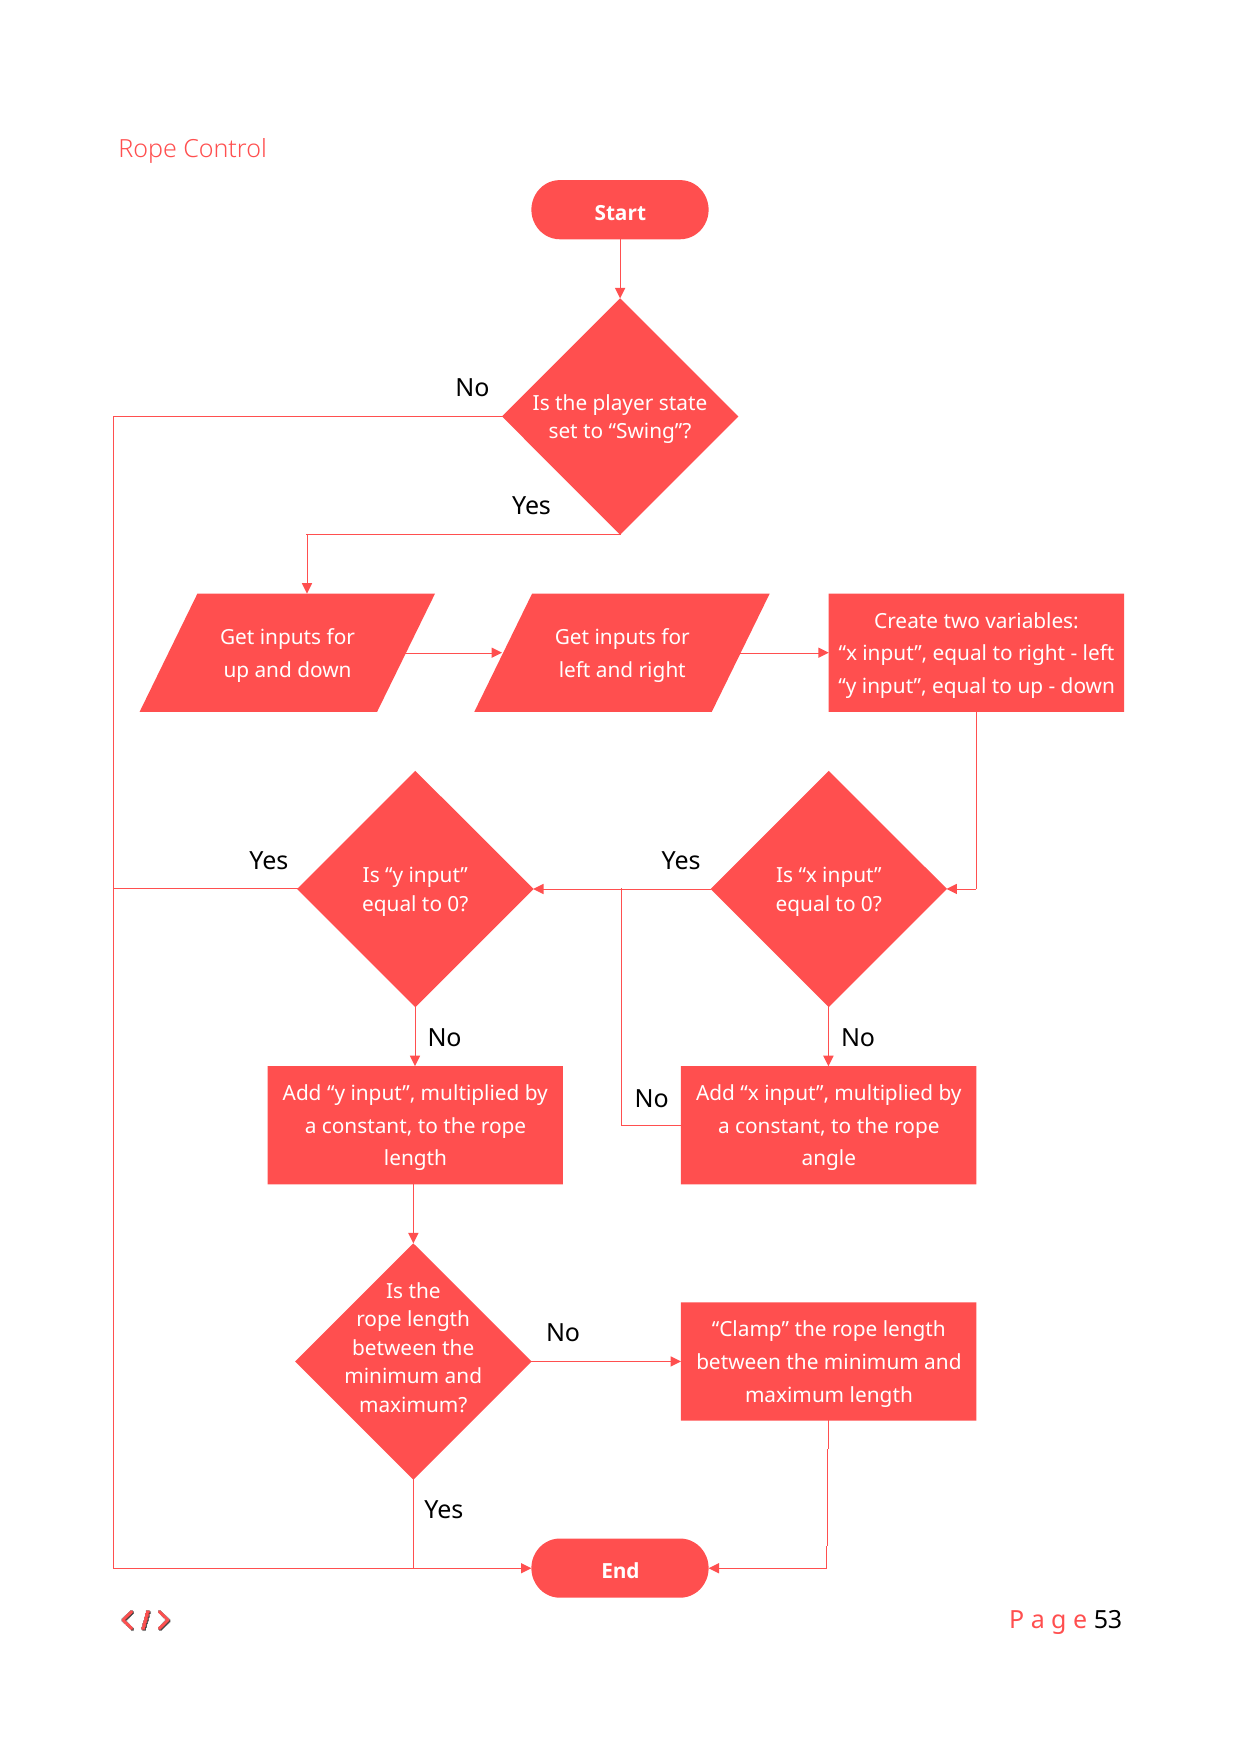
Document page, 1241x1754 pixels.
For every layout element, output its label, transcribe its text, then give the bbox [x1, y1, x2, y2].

picture [116, 1591, 175, 1649]
text Get inputs for up and down [206, 622, 368, 683]
text “Clamp” the rope length between the minimum and maximum length [690, 1314, 967, 1408]
text End [549, 1556, 691, 1580]
text Add “y input”, multiplied by a constant, to the rope length [276, 1078, 554, 1172]
text Start [549, 198, 691, 222]
text Get inputs for left and right [541, 622, 703, 683]
text Create two variables: “x input”, equal to right - left “y input”, equal to up - down [838, 606, 1115, 699]
subtitle Rope Control [118, 131, 1122, 165]
text Add “x input”, multiplied by a constant, to the rope angle [690, 1078, 967, 1172]
